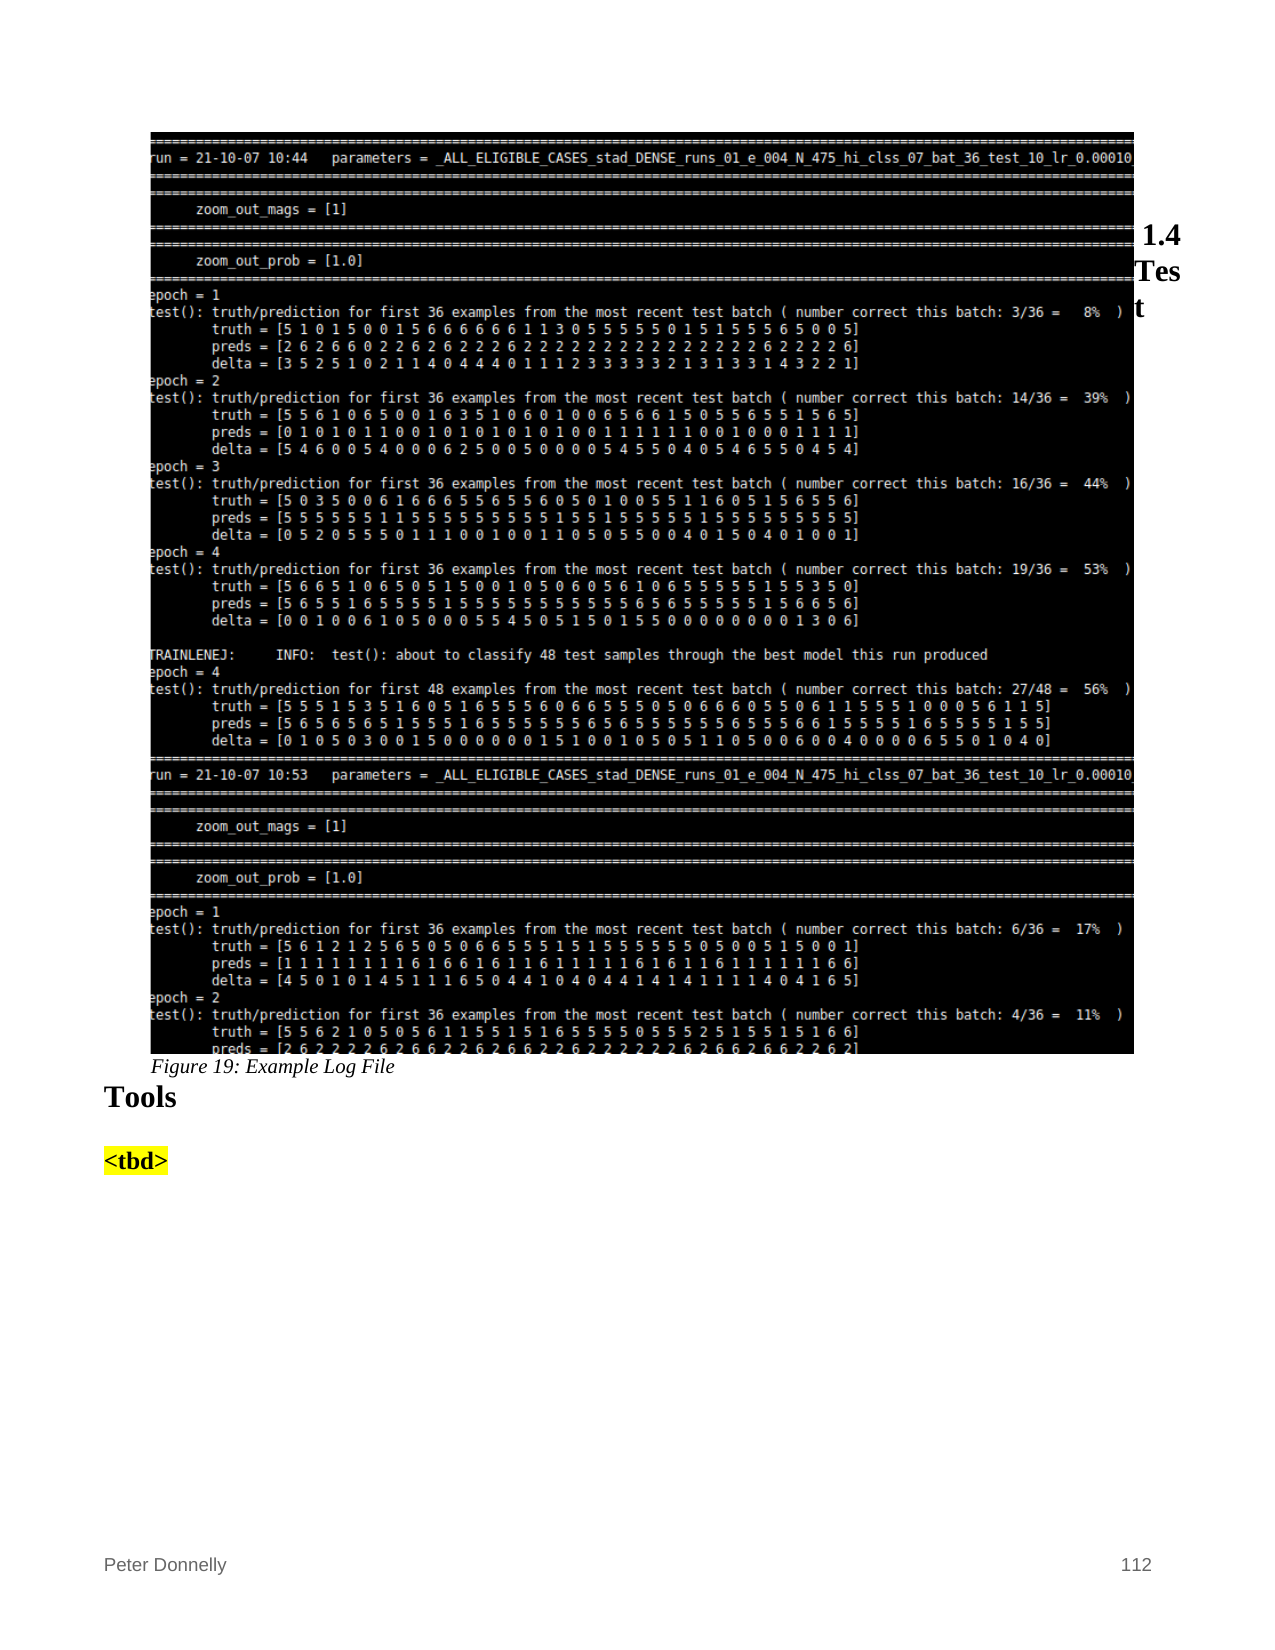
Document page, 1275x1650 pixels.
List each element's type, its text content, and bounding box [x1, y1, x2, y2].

subtitle Test Tools [103, 216, 1181, 1114]
text <tbd> [103, 1146, 1181, 1175]
text Figure 19: Example Log File [151, 1054, 1134, 1078]
picture [150, 132, 1134, 1054]
